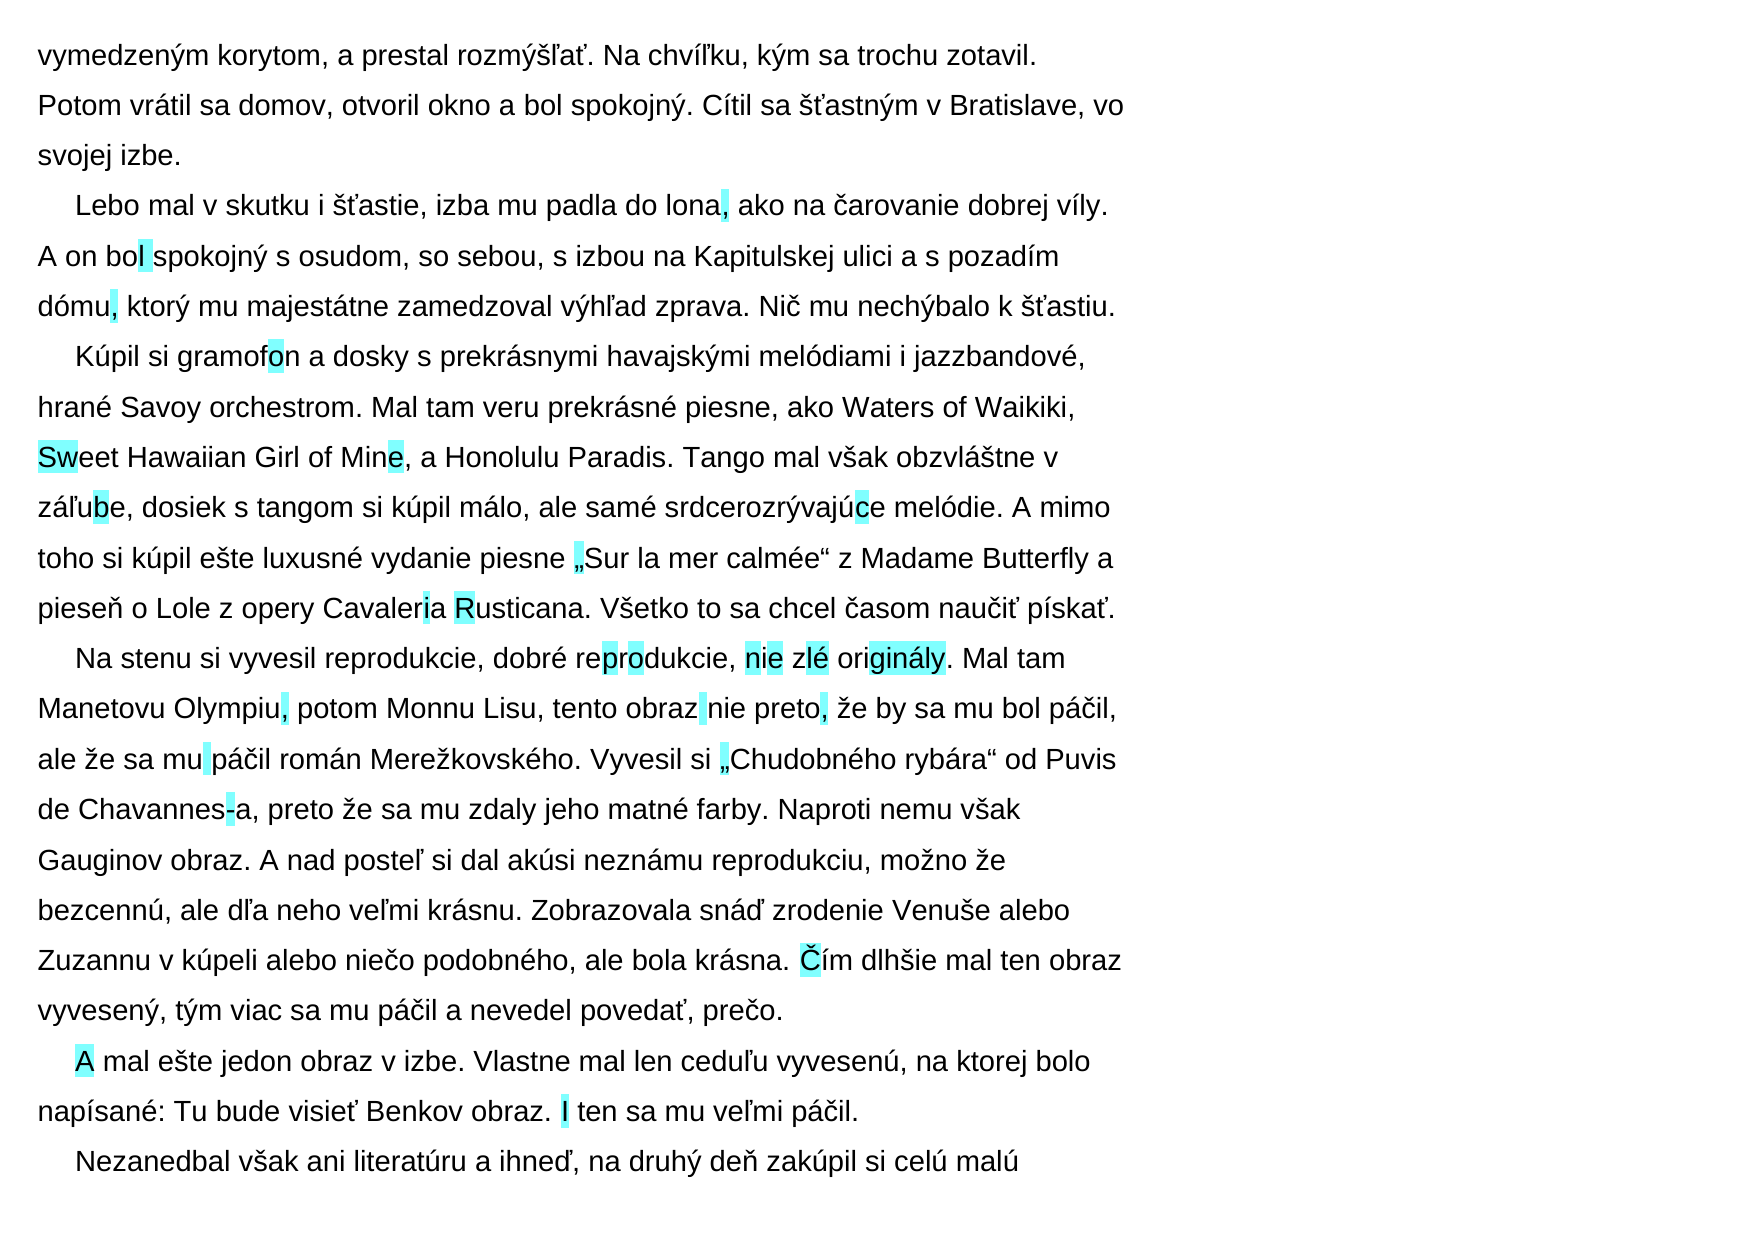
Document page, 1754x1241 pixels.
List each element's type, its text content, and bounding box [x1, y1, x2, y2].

text vymedzeným korytom, a prestal rozmýšľať. Na chvíľku, kým sa trochu zotavil. Potom vrátil sa domov, otvoril okno a bol spokojný. Cítil sa šťastným v Bratislave, vo svojej izbe. [37, 37, 1130, 172]
text Lebo mal v skutku i šťastie, izba mu padla do lona, ako na čarovanie dobrej víly. A on bol spokojný s osudom, so sebou, s izbou na Kapitulskej ulici a s pozadím dómu, ktorý mu majestátne zamedzoval výhľad zprava. Nič mu nechýbalo k šťastiu. [37, 188, 1130, 323]
text Kúpil si gramofon a dosky s prekrásnymi havajskými melódiami i jazzbandové, hrané Savoy orchestrom. Mal tam veru prekrásné piesne, ako Waters of Waikiki, Sweet Hawaiian Girl of Mine, a Honolulu Paradis. Tango mal však obzvláštne v záľube, dosiek s tangom si kúpil málo, ale samé srdcerozrývajúce melódie. A mimo toho si kúpil ešte luxusné vydanie piesne „Sur la mer calmée“ z Madame Butterfly a pieseň o Lole z opery Cavaleria Rusticana. Všetko to sa chcel časom naučiť pískať. [37, 339, 1130, 624]
text A mal ešte jedon obraz v izbe. Vlastne mal len ceduľu vyvesenú, na ktorej bolo napísané: Tu bude visieť Benkov obraz. I ten sa mu veľmi páčil. [37, 1044, 1130, 1128]
text Nezanedbal však ani literatúru a ihneď, na druhý deň zakúpil si celú malú [37, 1144, 1130, 1178]
text Na stenu si vyvesil reprodukcie, dobré reprodukcie, nie zlé originály. Mal tam Manetovu Olympiu, potom Monnu Lisu, tento obraz nie preto, že by sa mu bol páčil, ale že sa mu páčil román Merežkovského. Vyvesil si „Chudobného rybára“ od Puvis de Chavannes-a, preto že sa mu zdaly jeho matné farby. Naproti nemu však Gauginov obraz. A nad posteľ si dal akúsi neznámu reprodukciu, možno že bezcennú, ale dľa neho veľmi krásnu. Zobrazovala snáď zrodenie Venuše alebo Zuzannu v kúpeli alebo niečo podobného, ale bola krásna. Čím dlhšie mal ten obraz vyvesený, tým viac sa mu páčil a nevedel povedať, prečo. [37, 641, 1130, 1027]
